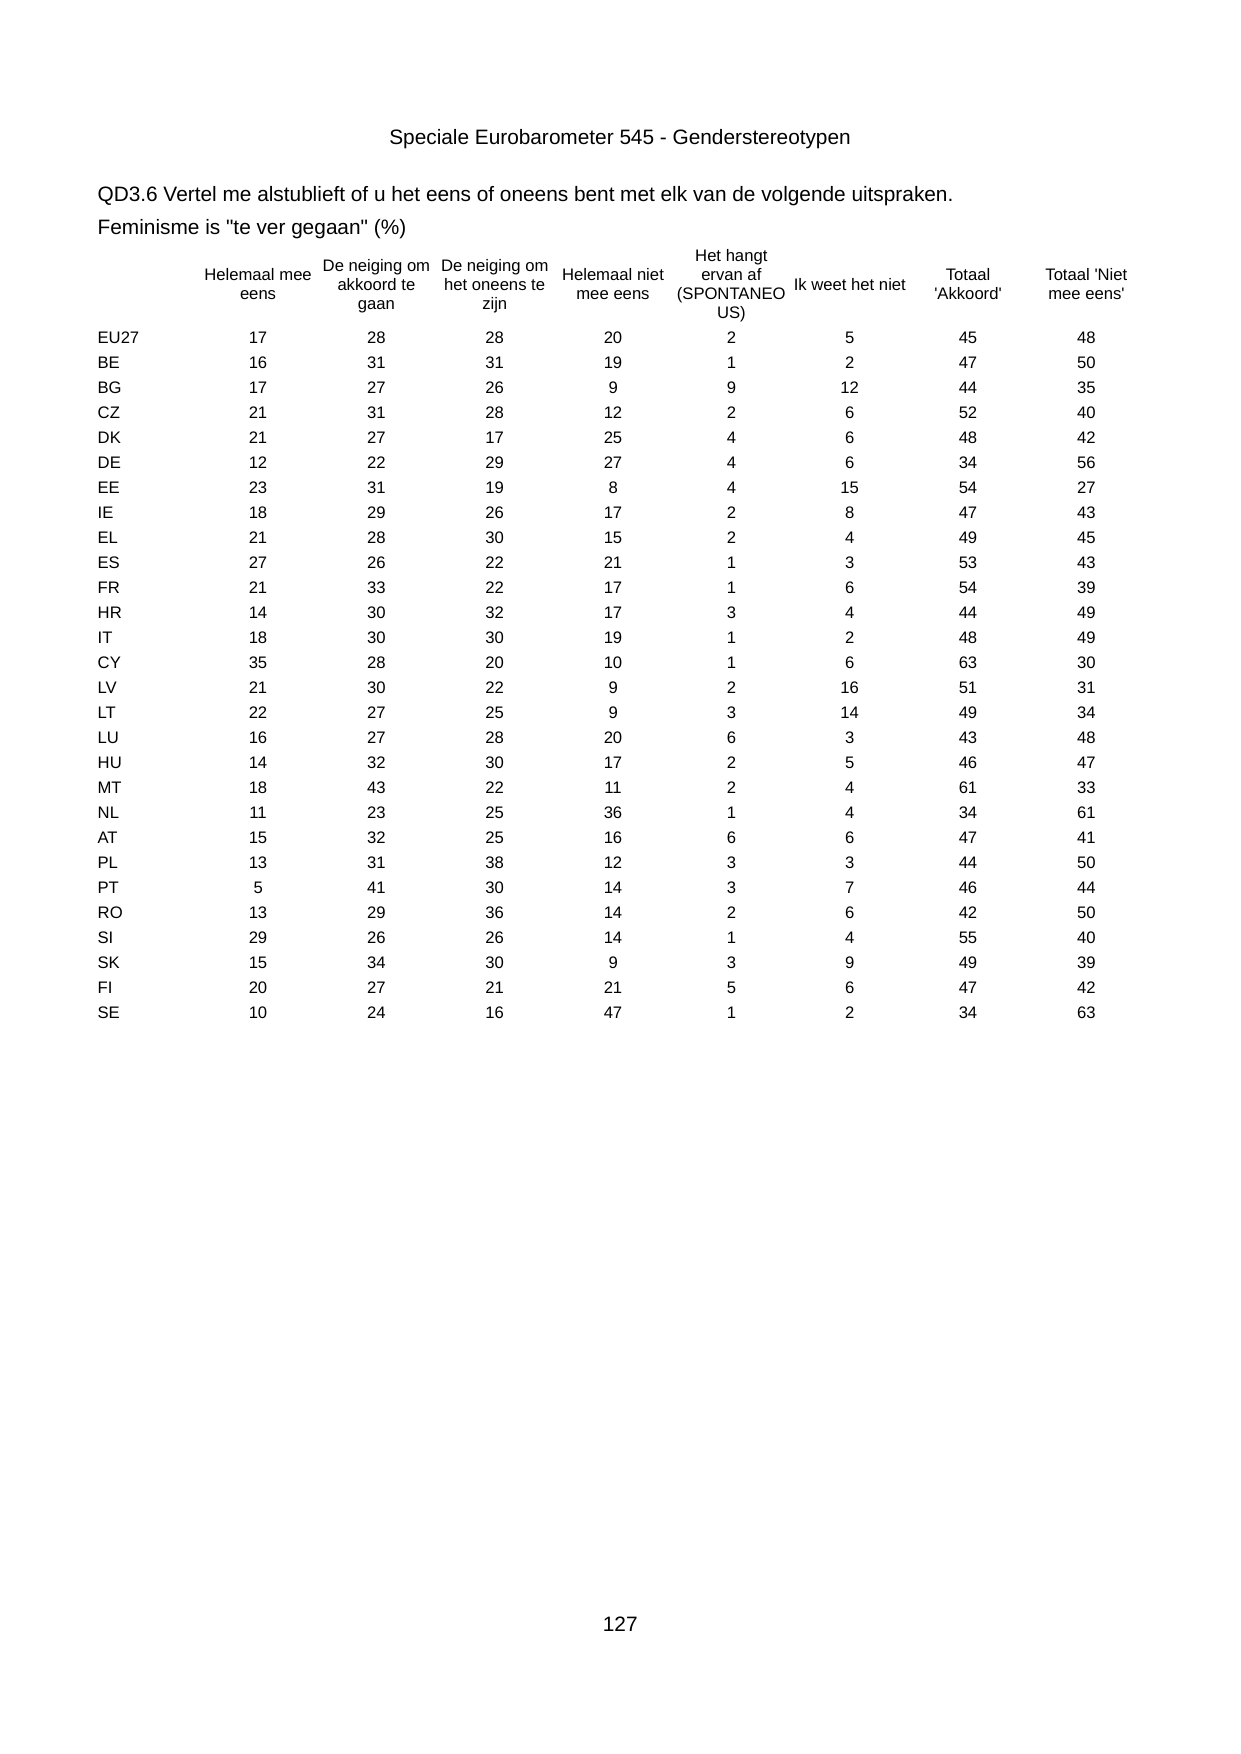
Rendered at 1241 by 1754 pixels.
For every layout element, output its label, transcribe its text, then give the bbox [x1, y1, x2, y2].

table_cell 12 [199, 450, 317, 475]
table_cell 30 [1027, 650, 1145, 675]
table_cell 16 [199, 725, 317, 750]
table_cell SK [95, 950, 199, 975]
table_cell 30 [317, 600, 435, 625]
table_cell 55 [909, 925, 1027, 950]
table_cell 24 [317, 1000, 435, 1025]
table_cell Totaal 'Niet mee eens' [1027, 243, 1145, 325]
table_cell 41 [317, 875, 435, 900]
table_cell 42 [909, 900, 1027, 925]
table_cell AT [95, 825, 199, 850]
table_cell 1 [672, 625, 790, 650]
table_cell Totaal 'Akkoord' [909, 243, 1027, 325]
table_cell 31 [1027, 675, 1145, 700]
table_cell HU [95, 750, 199, 775]
table_cell 63 [909, 650, 1027, 675]
table_cell 6 [672, 825, 790, 850]
table_cell 17 [199, 375, 317, 400]
table_cell 27 [199, 550, 317, 575]
table_cell 3 [672, 600, 790, 625]
table_cell 3 [790, 550, 909, 575]
table_cell 44 [909, 850, 1027, 875]
table_cell 27 [317, 975, 435, 1000]
table_cell 63 [1027, 1000, 1145, 1025]
table_cell 15 [199, 950, 317, 975]
table_cell 18 [199, 500, 317, 525]
table_cell 1 [672, 350, 790, 375]
table_cell 17 [554, 600, 672, 625]
table_cell 7 [790, 875, 909, 900]
table_cell 2 [672, 400, 790, 425]
table_cell 26 [435, 925, 554, 950]
table_cell 48 [909, 425, 1027, 450]
table_cell 49 [1027, 625, 1145, 650]
table_cell 21 [199, 525, 317, 550]
table_cell 12 [554, 850, 672, 875]
table_cell 5 [672, 975, 790, 1000]
table_cell 5 [790, 750, 909, 775]
table_cell 30 [435, 750, 554, 775]
table_cell 28 [317, 650, 435, 675]
table_cell 35 [199, 650, 317, 675]
table_cell 2 [672, 525, 790, 550]
table_cell 1 [672, 925, 790, 950]
table_cell 22 [435, 675, 554, 700]
table_cell 9 [554, 700, 672, 725]
table_cell IT [95, 625, 199, 650]
table_cell [95, 243, 199, 325]
table_cell 21 [199, 675, 317, 700]
table_cell LU [95, 725, 199, 750]
table_cell De neiging om akkoord te gaan [317, 243, 435, 325]
table_cell 40 [1027, 400, 1145, 425]
table_cell 17 [199, 325, 317, 350]
table_cell 13 [199, 900, 317, 925]
table_cell 12 [554, 400, 672, 425]
table_cell 5 [199, 875, 317, 900]
table_cell 4 [790, 600, 909, 625]
table_cell 38 [435, 850, 554, 875]
table_cell 6 [790, 450, 909, 475]
table_cell 43 [1027, 550, 1145, 575]
table_cell 31 [317, 400, 435, 425]
table_cell 25 [554, 425, 672, 450]
table_cell 27 [317, 375, 435, 400]
table_cell 3 [790, 850, 909, 875]
table_cell HR [95, 600, 199, 625]
table_cell 23 [199, 475, 317, 500]
table_cell 8 [790, 500, 909, 525]
table_cell 50 [1027, 900, 1145, 925]
table_cell CZ [95, 400, 199, 425]
table_cell Het hangt ervan af (SPONTANEOUS) [672, 243, 790, 325]
table_cell 22 [199, 700, 317, 725]
table_cell DE [95, 450, 199, 475]
table_cell 15 [199, 825, 317, 850]
table_cell 32 [435, 600, 554, 625]
table_cell 28 [435, 725, 554, 750]
table_cell 34 [909, 800, 1027, 825]
table_cell 10 [199, 1000, 317, 1025]
table_cell 1 [672, 800, 790, 825]
table_cell 61 [1027, 800, 1145, 825]
table_cell 42 [1027, 425, 1145, 450]
table_cell 33 [1027, 775, 1145, 800]
table_cell 50 [1027, 350, 1145, 375]
table_cell 15 [790, 475, 909, 500]
table_cell 14 [199, 750, 317, 775]
table_cell 6 [790, 650, 909, 675]
table_cell 44 [909, 375, 1027, 400]
table_cell 1 [672, 575, 790, 600]
table_cell 31 [317, 350, 435, 375]
table_cell 2 [672, 900, 790, 925]
table_cell LT [95, 700, 199, 725]
table_cell 19 [554, 350, 672, 375]
table_cell 31 [435, 350, 554, 375]
table_cell 4 [790, 925, 909, 950]
table_cell SE [95, 1000, 199, 1025]
table_cell 30 [435, 625, 554, 650]
table_cell MT [95, 775, 199, 800]
table_cell EE [95, 475, 199, 500]
table_cell 1 [672, 650, 790, 675]
table_cell 40 [1027, 925, 1145, 950]
table_cell 30 [317, 675, 435, 700]
table_cell 39 [1027, 950, 1145, 975]
table_cell 29 [435, 450, 554, 475]
table_cell 49 [909, 950, 1027, 975]
table_cell 2 [672, 750, 790, 775]
table_cell 2 [790, 350, 909, 375]
table_cell 26 [317, 925, 435, 950]
table_cell 6 [790, 400, 909, 425]
table_cell 54 [909, 475, 1027, 500]
table_cell 47 [909, 825, 1027, 850]
table_cell 10 [554, 650, 672, 675]
table_cell 2 [672, 500, 790, 525]
table_cell 27 [317, 425, 435, 450]
table_cell 6 [672, 725, 790, 750]
table_cell 44 [1027, 875, 1145, 900]
table_cell 43 [1027, 500, 1145, 525]
table_cell 44 [909, 600, 1027, 625]
table_cell 33 [317, 575, 435, 600]
table_cell 49 [909, 525, 1027, 550]
table_cell 47 [909, 350, 1027, 375]
table_cell 22 [317, 450, 435, 475]
table_cell 23 [317, 800, 435, 825]
table_cell 34 [909, 1000, 1027, 1025]
table_cell RO [95, 900, 199, 925]
table_cell 51 [909, 675, 1027, 700]
table_cell 22 [435, 575, 554, 600]
table_cell 18 [199, 775, 317, 800]
table_cell De neiging om het oneens te zijn [435, 243, 554, 325]
table_cell 11 [554, 775, 672, 800]
table_cell 3 [790, 725, 909, 750]
table_cell 27 [317, 700, 435, 725]
table_cell 29 [317, 500, 435, 525]
table_cell 2 [790, 1000, 909, 1025]
table_cell 6 [790, 825, 909, 850]
table_cell 13 [199, 850, 317, 875]
table_cell 52 [909, 400, 1027, 425]
table_cell 28 [317, 325, 435, 350]
table_cell 30 [435, 525, 554, 550]
table_cell 3 [672, 700, 790, 725]
table_cell 19 [435, 475, 554, 500]
table_cell IE [95, 500, 199, 525]
table_cell 17 [554, 575, 672, 600]
table_cell 21 [554, 550, 672, 575]
table_cell 47 [1027, 750, 1145, 775]
table_cell 35 [1027, 375, 1145, 400]
table_cell 43 [909, 725, 1027, 750]
table_cell 27 [554, 450, 672, 475]
table_cell 11 [199, 800, 317, 825]
table_cell 16 [435, 1000, 554, 1025]
table_cell NL [95, 800, 199, 825]
table_cell 4 [790, 525, 909, 550]
table_cell 30 [317, 625, 435, 650]
table_cell 21 [554, 975, 672, 1000]
table_cell 43 [317, 775, 435, 800]
table_cell 30 [435, 950, 554, 975]
table_cell LV [95, 675, 199, 700]
table_cell FI [95, 975, 199, 1000]
table_cell PT [95, 875, 199, 900]
table_cell ES [95, 550, 199, 575]
table_cell 14 [554, 925, 672, 950]
table_cell Feminisme is "te ver gegaan" (%) [95, 210, 1145, 243]
table_cell 4 [672, 475, 790, 500]
table_cell EU27 [95, 325, 199, 350]
table_cell 1 [672, 550, 790, 575]
table_cell 28 [435, 400, 554, 425]
table_cell 29 [199, 925, 317, 950]
table_cell 21 [199, 400, 317, 425]
table_cell DK [95, 425, 199, 450]
table_cell 2 [672, 675, 790, 700]
table_cell 5 [790, 325, 909, 350]
table_cell 14 [199, 600, 317, 625]
table_cell BG [95, 375, 199, 400]
table_cell 34 [909, 450, 1027, 475]
table_cell 47 [554, 1000, 672, 1025]
table_cell 27 [317, 725, 435, 750]
table_cell 30 [435, 875, 554, 900]
table_cell 48 [909, 625, 1027, 650]
table_cell 56 [1027, 450, 1145, 475]
table_cell 9 [672, 375, 790, 400]
table_cell 32 [317, 825, 435, 850]
table_header QD3.6 Vertel me alstublieft of u het eens of oneens bent met elk van de volgende uitspraken. [95, 178, 1145, 210]
table_cell 18 [199, 625, 317, 650]
table_cell 26 [435, 500, 554, 525]
table_cell 29 [317, 900, 435, 925]
table_cell 21 [199, 575, 317, 600]
table_cell 28 [435, 325, 554, 350]
table_cell 41 [1027, 825, 1145, 850]
table_cell 25 [435, 825, 554, 850]
table_cell 4 [672, 425, 790, 450]
table_cell 42 [1027, 975, 1145, 1000]
table_cell BE [95, 350, 199, 375]
table_cell 50 [1027, 850, 1145, 875]
table_cell 9 [554, 375, 672, 400]
table_cell 48 [1027, 725, 1145, 750]
table_cell 2 [672, 775, 790, 800]
table_cell 45 [1027, 525, 1145, 550]
table_cell 4 [790, 775, 909, 800]
table_cell 34 [1027, 700, 1145, 725]
table_cell 25 [435, 800, 554, 825]
table_cell 36 [435, 900, 554, 925]
table_cell 21 [435, 975, 554, 1000]
table_cell 20 [554, 725, 672, 750]
table_cell 19 [554, 625, 672, 650]
table_cell Helemaal niet mee eens [554, 243, 672, 325]
table_cell 2 [672, 325, 790, 350]
table_cell 20 [435, 650, 554, 675]
table_cell 8 [554, 475, 672, 500]
table_cell 12 [790, 375, 909, 400]
table_cell 14 [790, 700, 909, 725]
table_cell Ik weet het niet [790, 243, 909, 325]
table_cell 16 [199, 350, 317, 375]
table_cell 39 [1027, 575, 1145, 600]
table_cell 22 [435, 550, 554, 575]
table_cell 17 [554, 500, 672, 525]
table_cell 46 [909, 875, 1027, 900]
table_cell 47 [909, 975, 1027, 1000]
table_cell 9 [554, 675, 672, 700]
table_cell 32 [317, 750, 435, 775]
table_cell 6 [790, 975, 909, 1000]
table_cell 54 [909, 575, 1027, 600]
table_cell 17 [554, 750, 672, 775]
table_cell Helemaal mee eens [199, 243, 317, 325]
table_cell 31 [317, 850, 435, 875]
table_cell 22 [435, 775, 554, 800]
table_cell 20 [554, 325, 672, 350]
table_cell 6 [790, 900, 909, 925]
table_cell 34 [317, 950, 435, 975]
table_cell 4 [672, 450, 790, 475]
table_cell 6 [790, 575, 909, 600]
table_cell 3 [672, 850, 790, 875]
table_cell 2 [790, 625, 909, 650]
table_cell SI [95, 925, 199, 950]
table_cell 46 [909, 750, 1027, 775]
table_cell 1 [672, 1000, 790, 1025]
table_cell FR [95, 575, 199, 600]
table_cell 17 [435, 425, 554, 450]
table_cell 4 [790, 800, 909, 825]
table_cell 14 [554, 900, 672, 925]
table_cell CY [95, 650, 199, 675]
table_cell 53 [909, 550, 1027, 575]
table_cell 61 [909, 775, 1027, 800]
table_cell 27 [1027, 475, 1145, 500]
table_cell 3 [672, 875, 790, 900]
table_cell 14 [554, 875, 672, 900]
table_cell 49 [1027, 600, 1145, 625]
table_cell 16 [790, 675, 909, 700]
table_cell PL [95, 850, 199, 875]
table_cell 16 [554, 825, 672, 850]
table_cell 9 [554, 950, 672, 975]
table_cell 48 [1027, 325, 1145, 350]
table_cell 26 [435, 375, 554, 400]
table_cell EL [95, 525, 199, 550]
table_cell 21 [199, 425, 317, 450]
table_cell 20 [199, 975, 317, 1000]
table_cell 6 [790, 425, 909, 450]
table_cell 49 [909, 700, 1027, 725]
table_cell 36 [554, 800, 672, 825]
table_cell 9 [790, 950, 909, 975]
table_cell 26 [317, 550, 435, 575]
table_cell 3 [672, 950, 790, 975]
table_cell 31 [317, 475, 435, 500]
table_cell 47 [909, 500, 1027, 525]
table_cell 25 [435, 700, 554, 725]
table_cell 15 [554, 525, 672, 550]
table_cell 28 [317, 525, 435, 550]
table_cell 45 [909, 325, 1027, 350]
